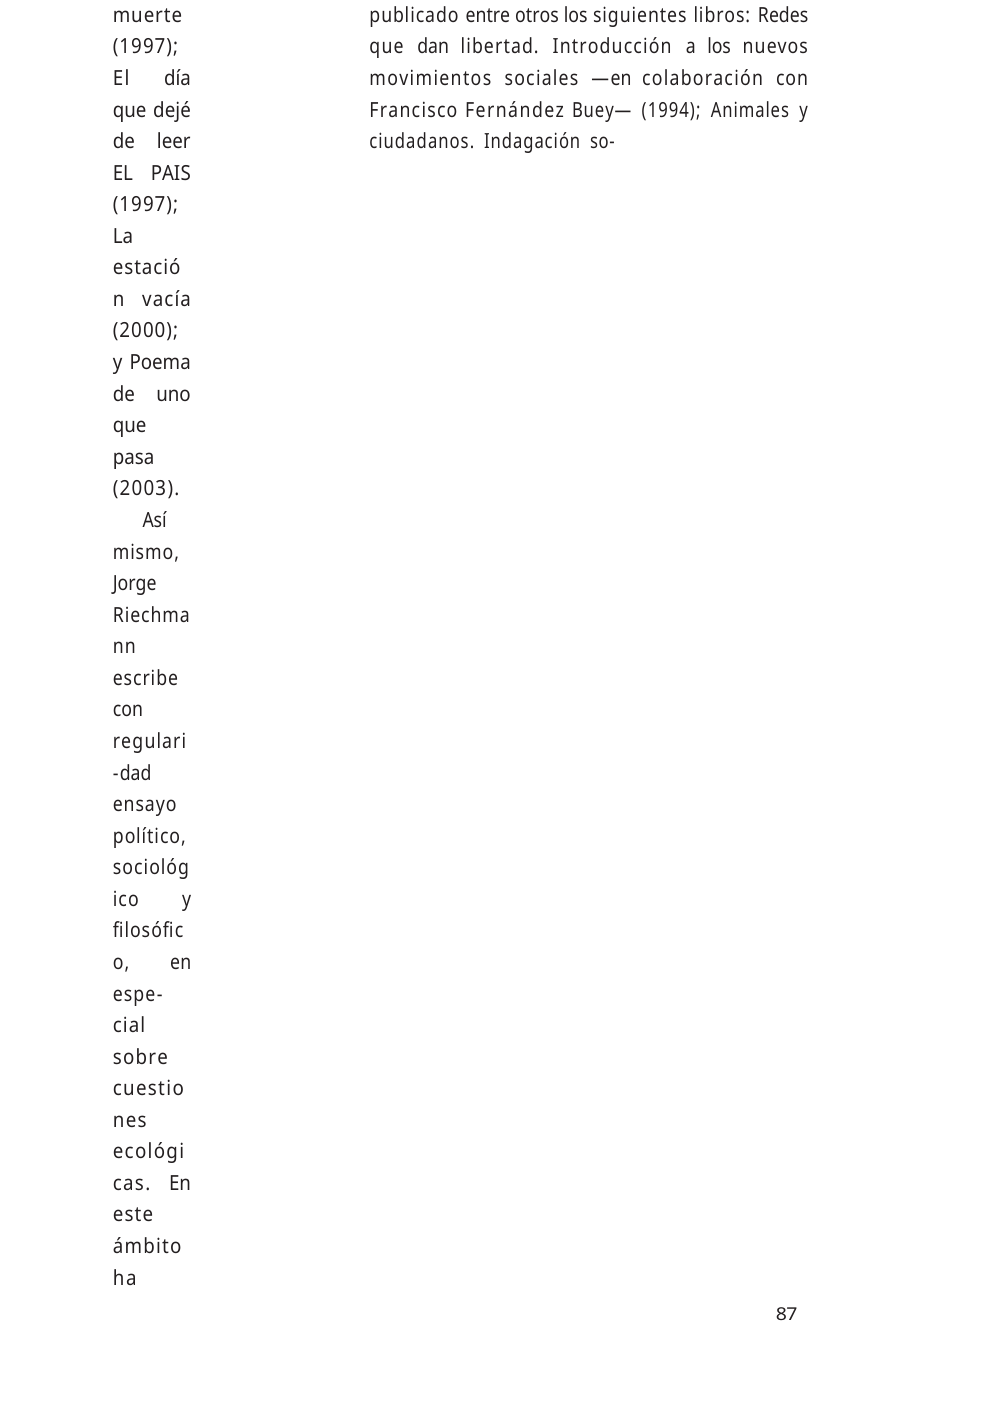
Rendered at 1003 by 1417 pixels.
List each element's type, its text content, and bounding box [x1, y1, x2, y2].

text publicado entre otros los siguientes libros: Redes que dan libertad. Introducción a los nuevos movimientos sociales —en colaboración con Francisco Fernández Buey— (1994); Animales y ciudadanos. Indagación so- [369, 0, 808, 155]
text Así mismo, Jorge Riechmann escribe con regulari-dad ensayo político, sociológico y filosófico, en espe-cial sobre cuestiones ecológicas. En este ámbito ha [113, 505, 191, 1291]
text muerte (1997); El día que dejé de leer EL PAIS (1997); La estación vacía (2000); y Poema de uno que pasa (2003). [113, 0, 191, 502]
